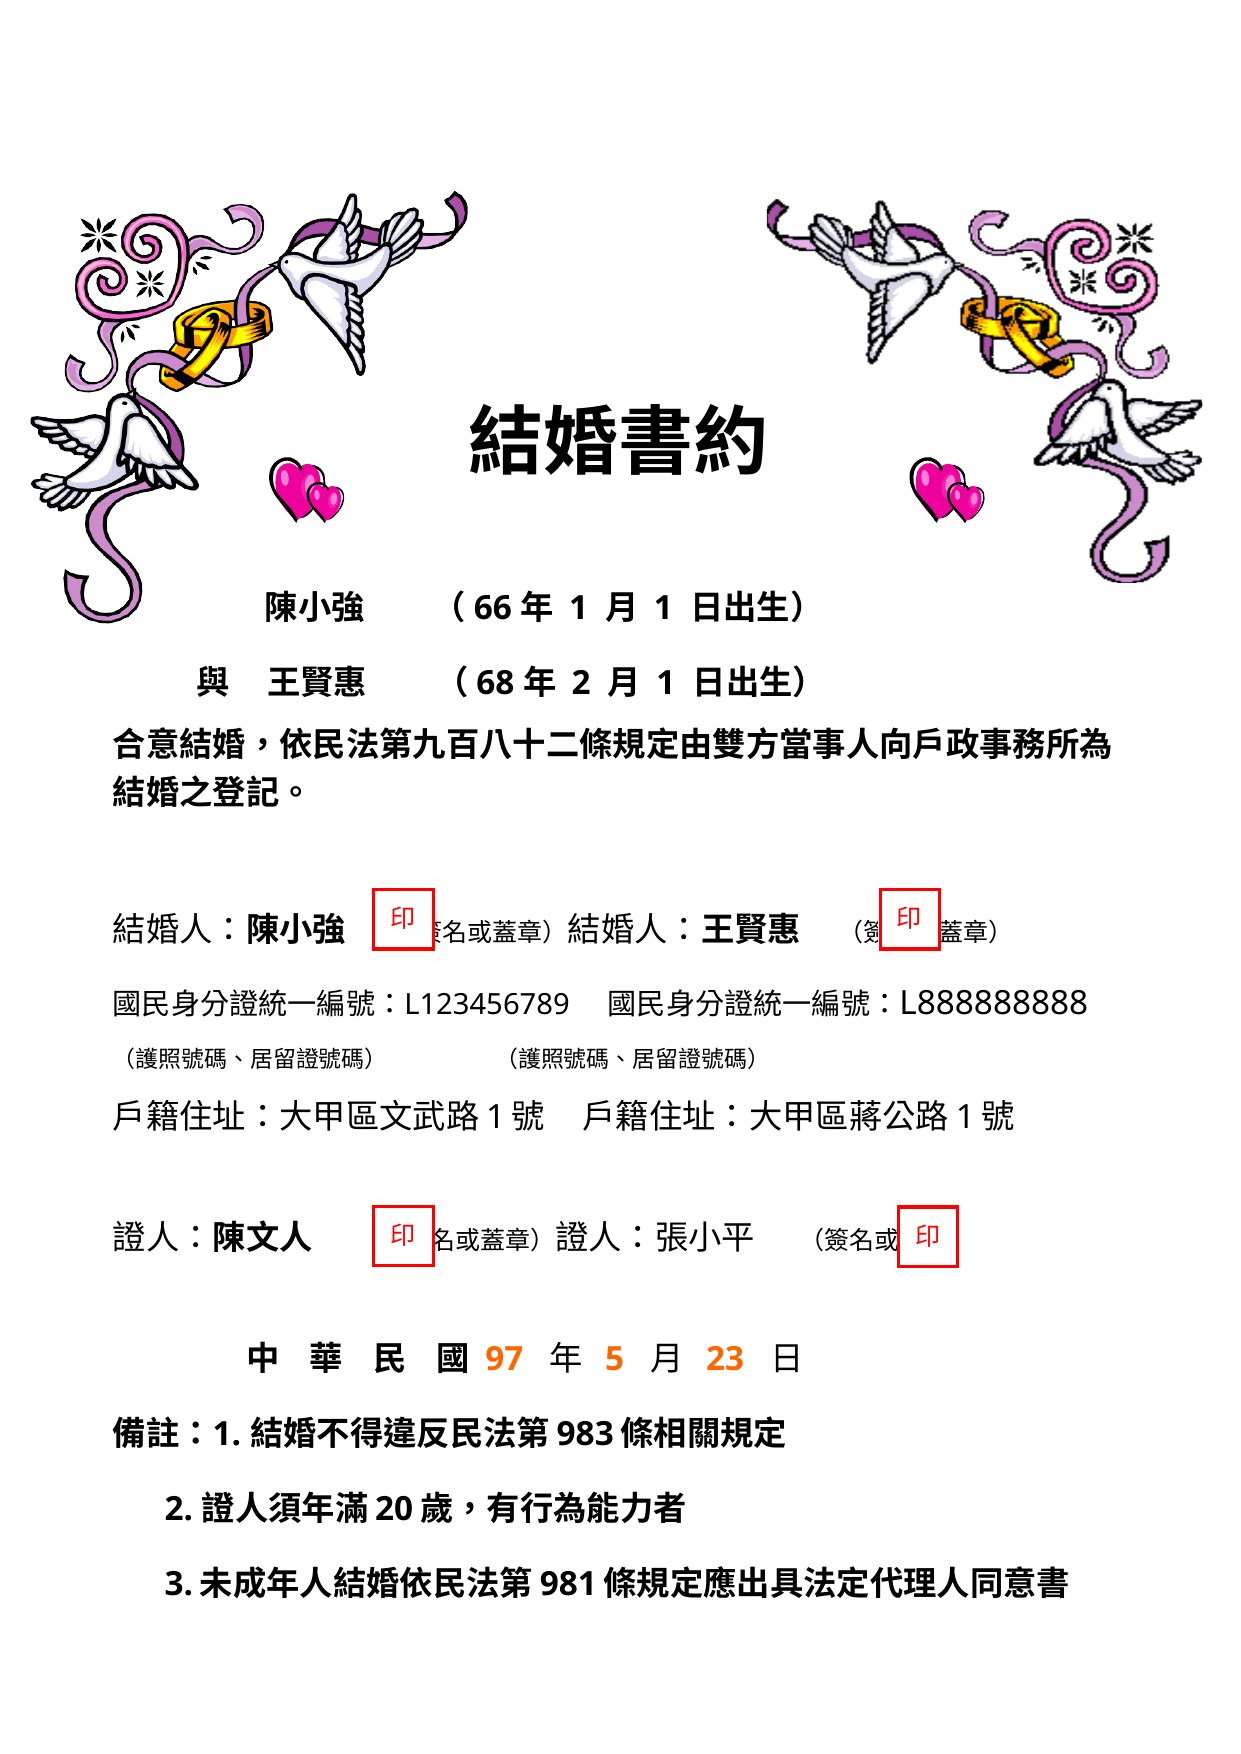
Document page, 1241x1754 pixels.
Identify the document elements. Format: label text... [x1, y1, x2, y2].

text 3. 未成年人結婚依民法第981條規定應出具法定代理人同意書 [112, 1543, 1125, 1618]
text 2. 證人須年滿20歲，有行為能力者 [112, 1468, 1125, 1543]
text 備註：1. 結婚不得違反民法第983條相關規定 [112, 1393, 1125, 1468]
table_header 結婚書約 陳小強 （ 66 年 1 月 1 日出生） 與 王賢惠 （ 68 年 2 月 1 日出生） 合意結婚，依民法第九百八十二條規定由雙方當事人向戶政事務所為結婚之登記。 結婚人：陳小強 （簽名或蓋章）結婚人：王賢惠 （簽名或蓋章） 國民身分證統一編號：L123456789 國民身分證統一編號：L888888888 （護照號碼、居留證號碼） （護照號碼、居留證號碼） 戶籍住址：大甲區文武路1號 戶籍住址：大甲區蔣公路1號 證人：陳文人 （簽名或蓋章）證人：張小平 （簽名或蓋章） 中 華 民 國 97 年 5 月 23 日 [101, 380, 1136, 1393]
